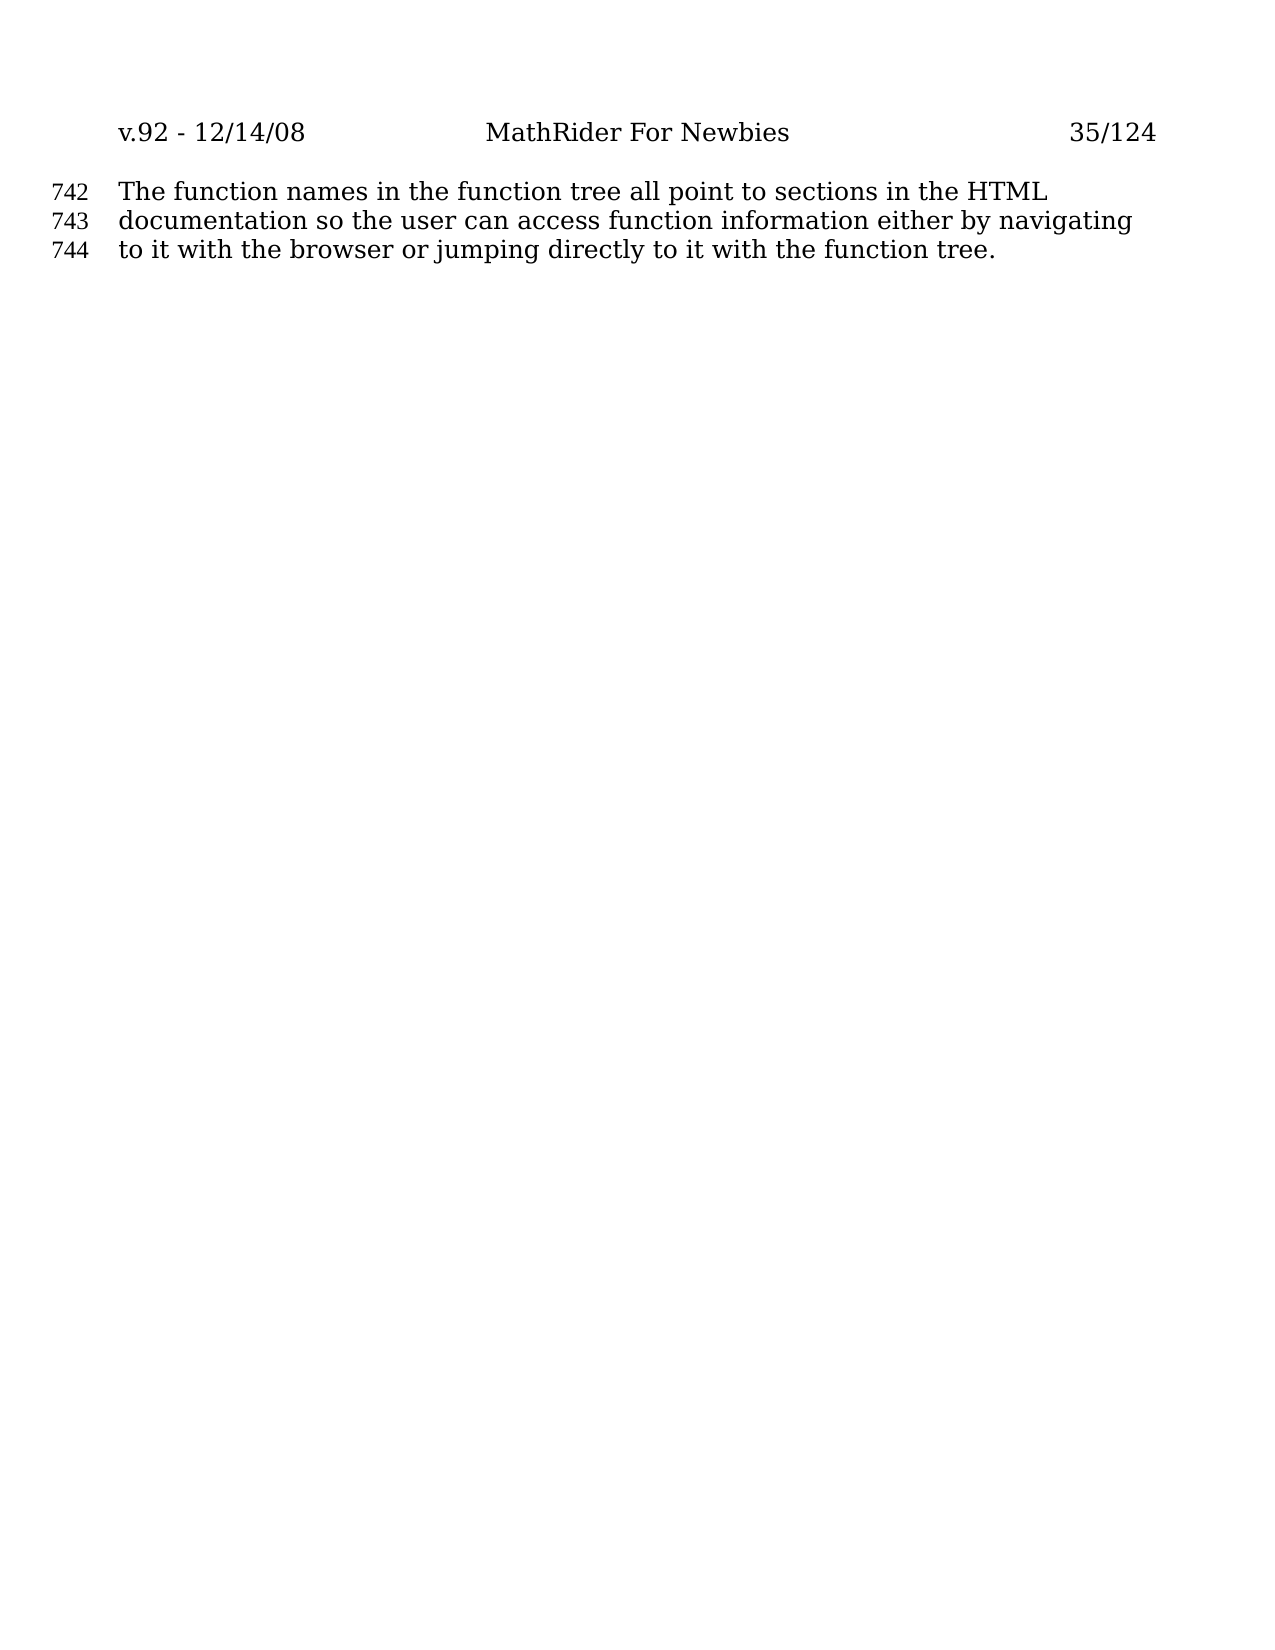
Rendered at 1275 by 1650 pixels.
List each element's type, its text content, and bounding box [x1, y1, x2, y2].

text The function names in the function tree all point to sections in the HTML documentation so the user can access function information either by navigating to it with the browser or jumping directly to it with the function tree. [118, 177, 1157, 264]
